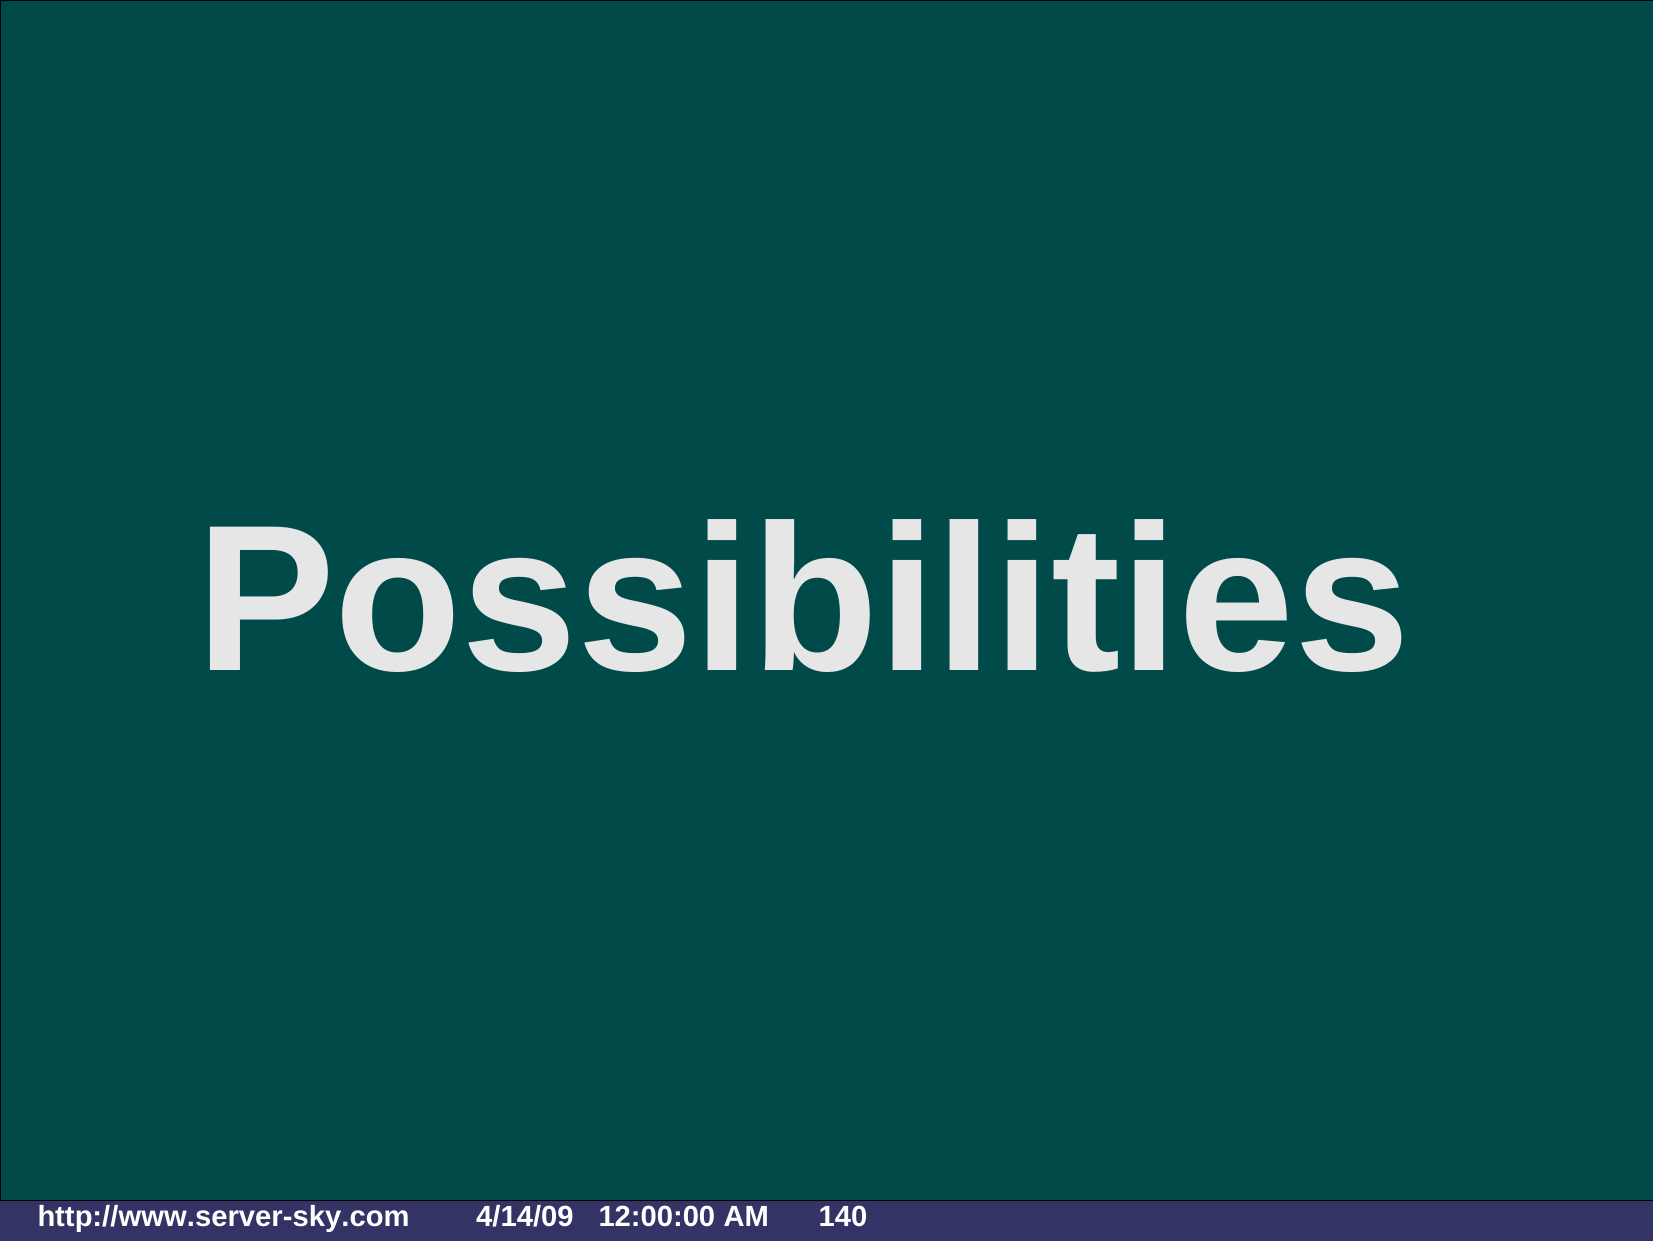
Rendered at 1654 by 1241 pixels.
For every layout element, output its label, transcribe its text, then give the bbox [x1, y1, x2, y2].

title Possibilities [97, 441, 1510, 756]
text_box [0, 0, 1653, 1201]
